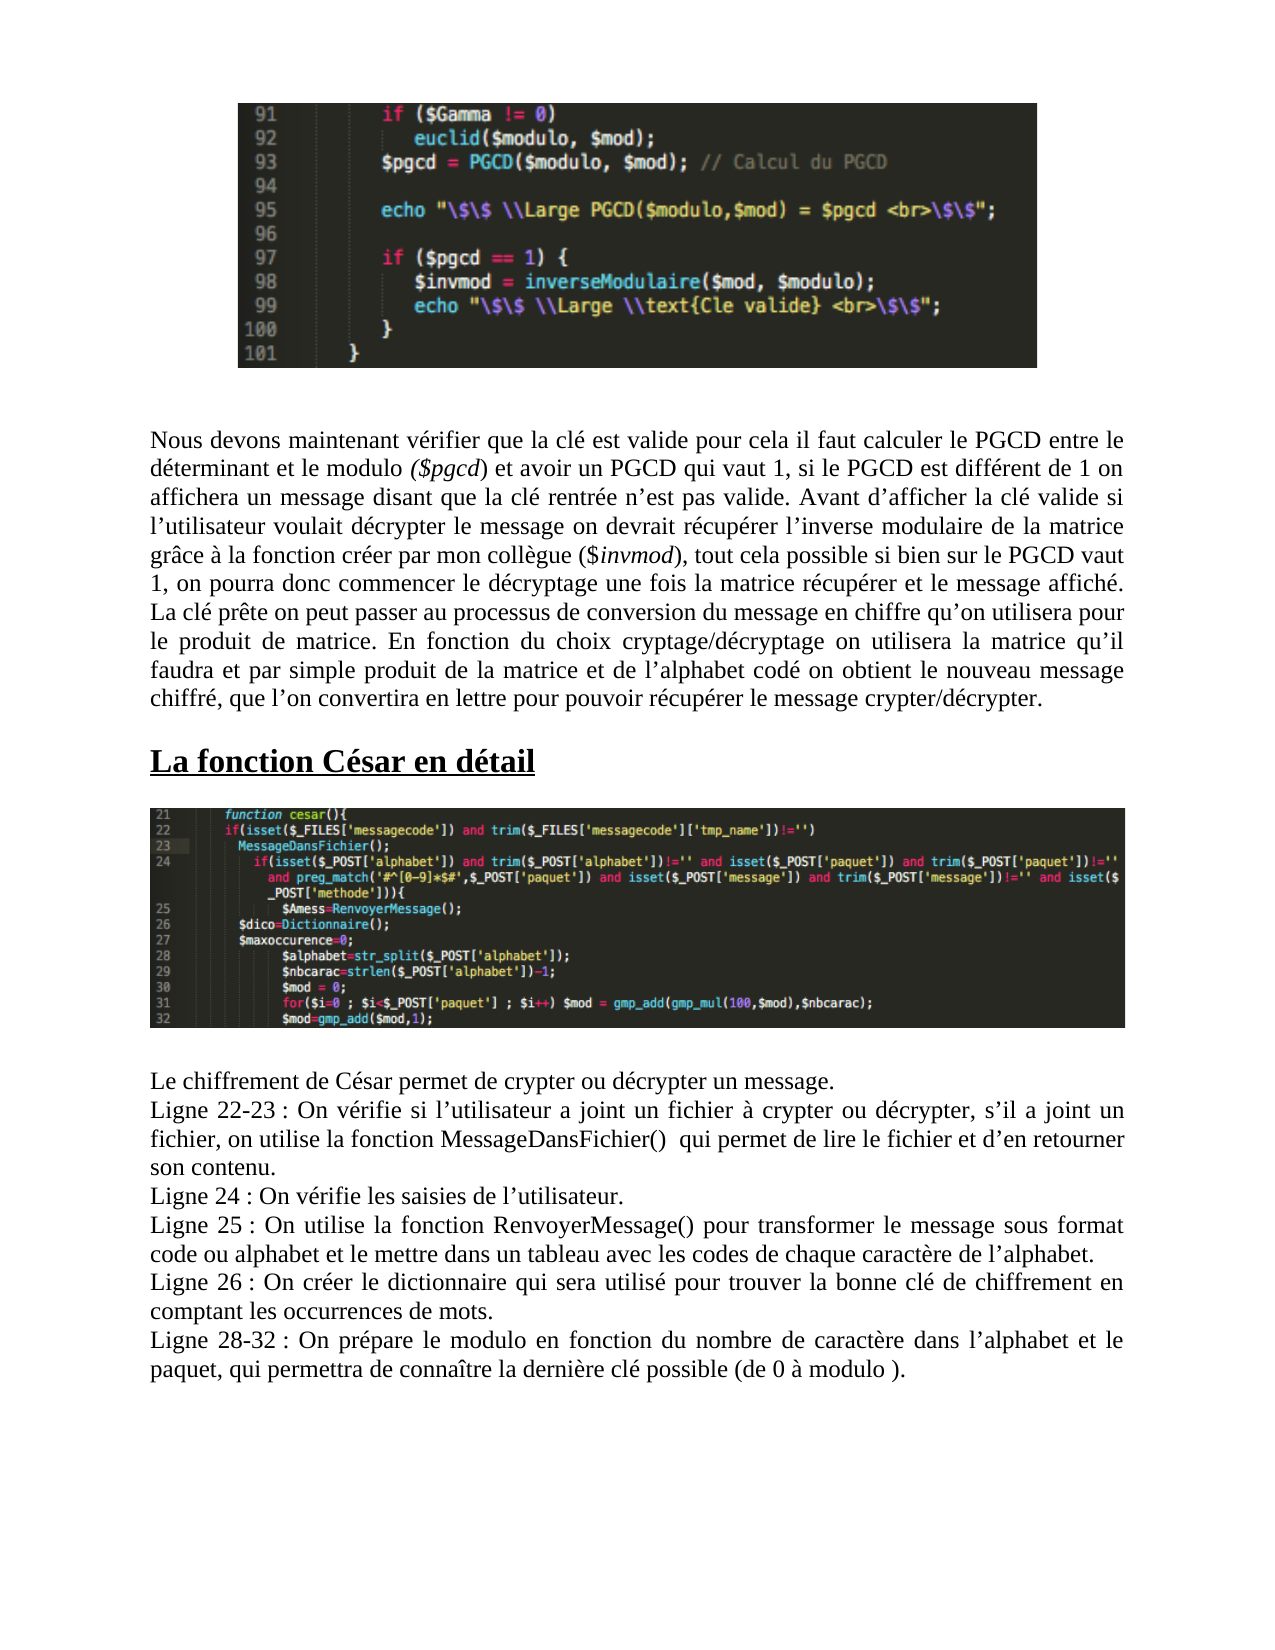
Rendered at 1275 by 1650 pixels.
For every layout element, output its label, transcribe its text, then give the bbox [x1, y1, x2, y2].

text Ligne 25 : On utilise la fonction RenvoyerMessage() pour transformer le message sous format code ou alphabet et le mettre dans un tableau avec les codes de chaque caractère de l’alphabet. [150, 1210, 1125, 1267]
list La fonction César en détail [150, 741, 1125, 779]
text Le chiffrement de César permet de crypter ou décrypter un message. [150, 1066, 1125, 1095]
text Ligne 26 : On créer le dictionnaire qui sera utilisé pour trouver la bonne clé de chiffrement en comptant les occurrences de mots. [150, 1267, 1125, 1325]
picture [237, 103, 1038, 368]
text Ligne 24 : On vérifie les saisies de l’utilisateur. [150, 1181, 1125, 1210]
picture [150, 808, 1125, 1028]
text Ligne 28-32 : On prépare le modulo en fonction du nombre de caractère dans l’alphabet et le paquet, qui permettra de connaître la dernière clé possible (de 0 à modulo ). [150, 1325, 1125, 1382]
text Ligne 22-23 : On vérifie si l’utilisateur a joint un fichier à crypter ou décrypter, s’il a joint un fichier, on utilise la fonction MessageDansFichier() qui permet de lire le fichier et d’en retourner son contenu. [150, 1095, 1125, 1181]
list Nous devons maintenant vérifier que la clé est valide pour cela il faut calculer le PGCD entre le déterminant et le modulo ($pgcd) et avoir un PGCD qui vaut 1, si le PGCD est différent de 1 on affichera un message disant que la clé rentrée n’est pas valide. Avant d’afficher la clé valide si l’utilisateur voulait décrypter le message on devrait récupérer l’inverse modulaire de la matrice grâce à la fonction créer par mon collègue ($invmod), tout cela possible si bien sur le PGCD vaut 1, on pourra donc commencer le décryptage une fois la matrice récupérer et le message affiché. La clé prête on peut passer au processus de conversion du message en chiffre qu’on utilisera pour le produit de matrice. En fonction du choix cryptage/décryptage on utilisera la matrice qu’il faudra et par simple produit de la matrice et de l’alphabet codé on obtient le nouveau message chiffré, que l’on convertira en lettre pour pouvoir récupérer le message crypter/décrypter. [150, 425, 1125, 712]
